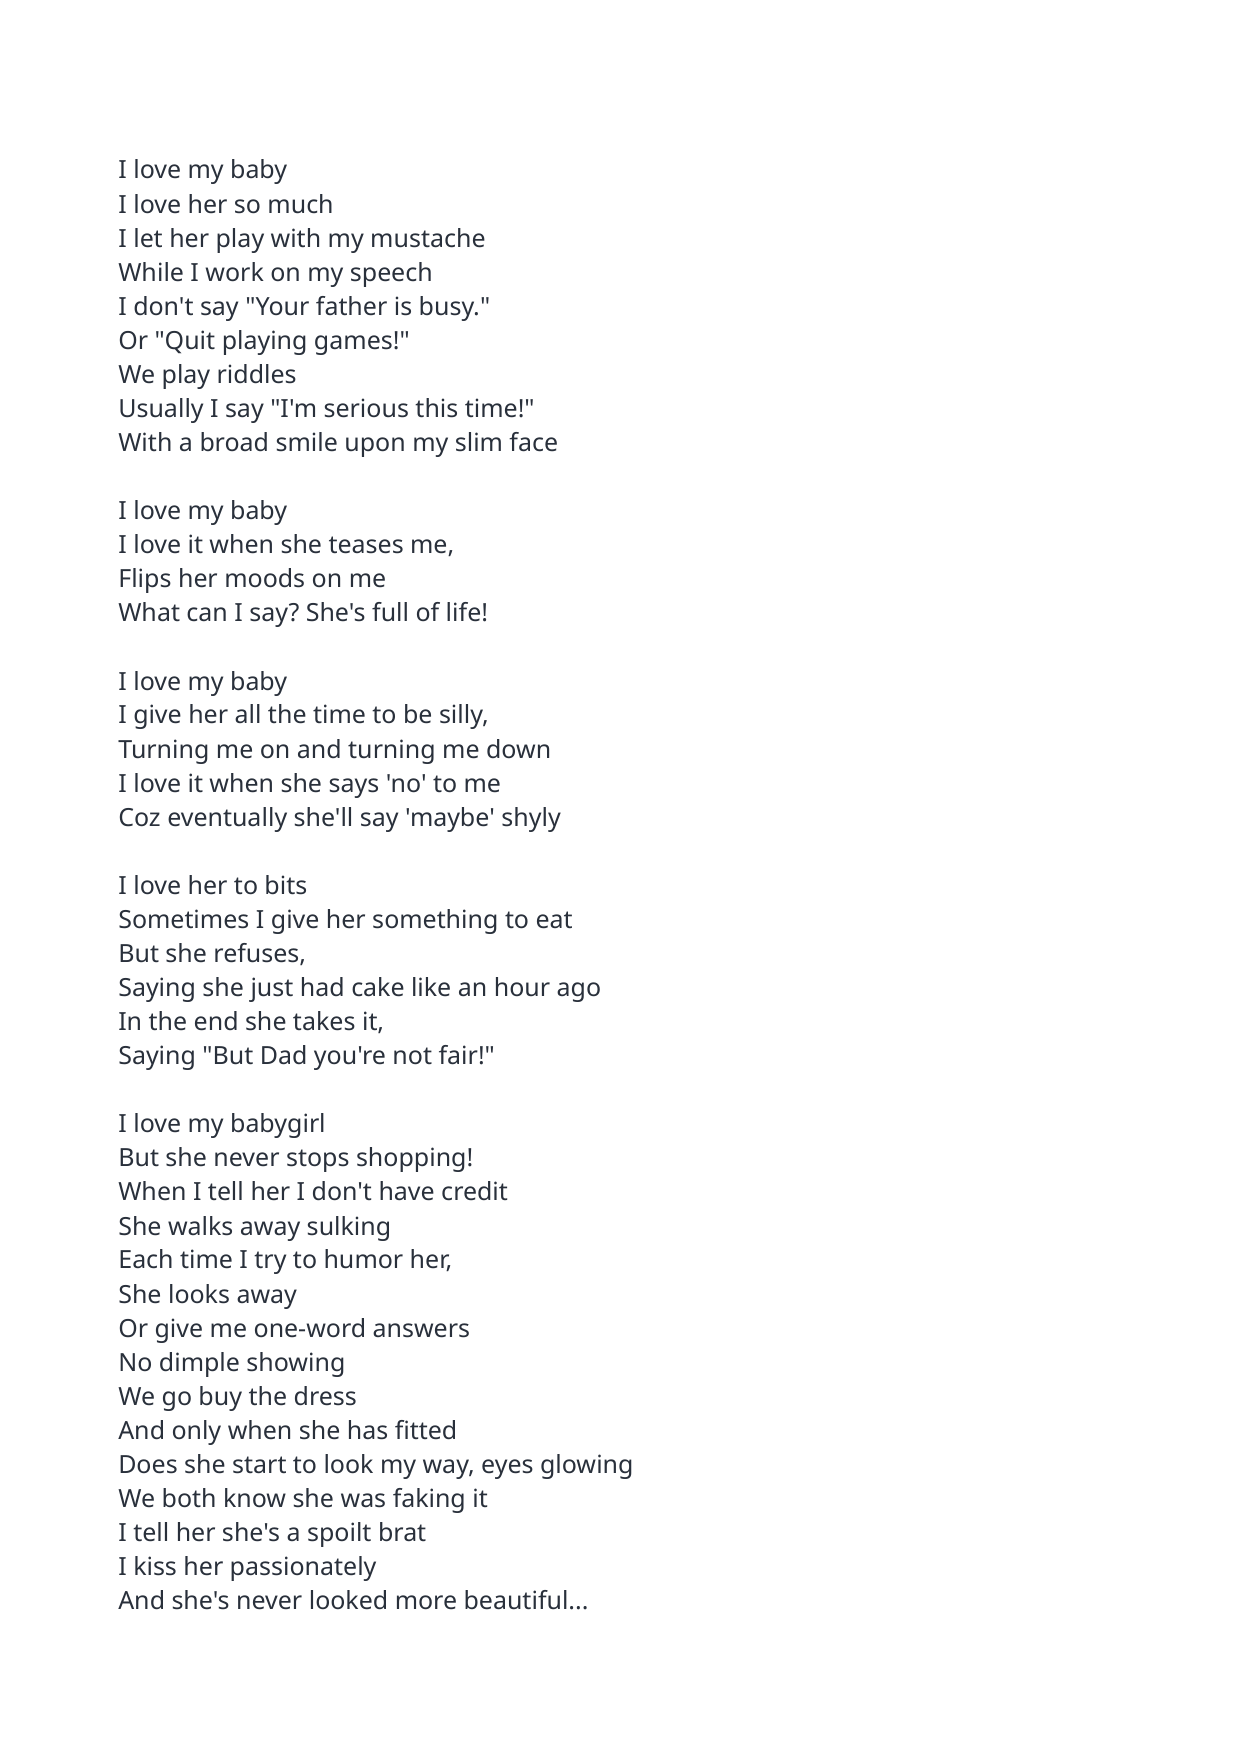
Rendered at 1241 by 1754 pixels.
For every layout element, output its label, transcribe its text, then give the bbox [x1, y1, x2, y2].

text I love my baby I love her so much I let her play with my mustache While I work on my speech I don't say "Your father is busy." Or "Quit playing games!" We play riddles Usually I say "I'm serious this time!" With a broad smile upon my slim face I love my baby I love it when she teases me, Flips her moods on me What can I say? She's full of life! I love my baby I give her all the time to be silly, Turning me on and turning me down I love it when she says 'no' to me Coz eventually she'll say 'maybe' shyly I love her to bits Sometimes I give her something to eat But she refuses, Saying she just had cake like an hour ago In the end she takes it, Saying "But Dad you're not fair!" I love my babygirl But she never stops shopping! When I tell her I don't have credit She walks away sulking Each time I try to humor her, She looks away Or give me one-word answers No dimple showing We go buy the dress And only when she has fitted Does she start to look my way, eyes glowing We both know she was faking it I tell her she's a spoilt brat I kiss her passionately And she's never looked more beautiful... [118, 152, 1122, 1617]
